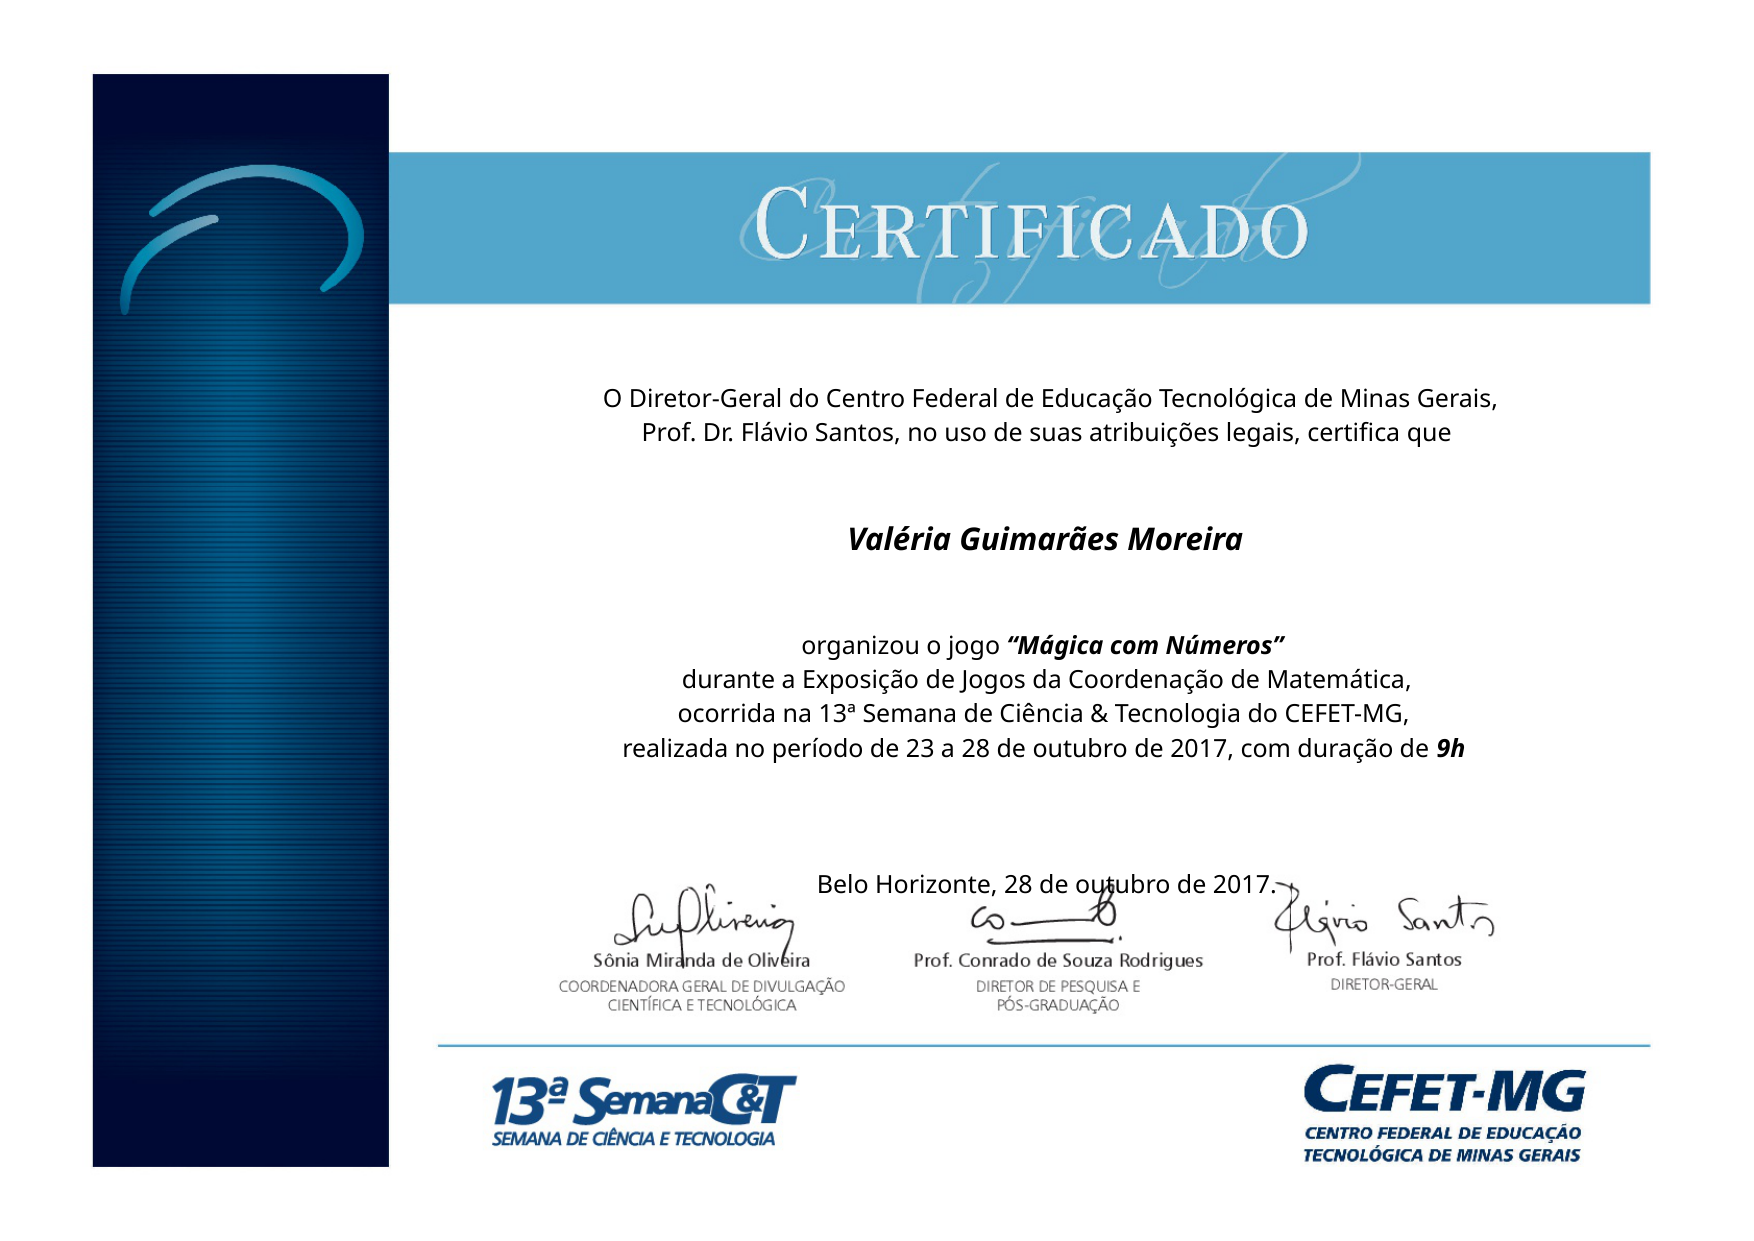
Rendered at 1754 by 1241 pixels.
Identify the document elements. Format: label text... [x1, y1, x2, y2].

picture [476, 560, 1277, 628]
text organizou o jogo “Mágica com Números” [340, 628, 1754, 662]
picture [476, 449, 1277, 517]
text O Diretor-Geral do Centro Federal de Educação Tecnológica de Minas Gerais, [0, 381, 1754, 415]
text Prof. Dr. Flávio Santos, no uso de suas atribuições legais, certifica que [340, 415, 1754, 449]
text Belo Horizonte, 28 de outubro de 2017. [340, 866, 1754, 901]
picture [476, 764, 1277, 866]
picture [476, 220, 1277, 381]
text Valéria Guimarães Moreira [340, 517, 1754, 560]
text realizada no período de 23 a 28 de outubro de 2017, com duração de 9h [340, 730, 1754, 764]
text durante a Exposição de Jogos da Coordenação de Matemática, [340, 662, 1754, 696]
text ocorrida na 13ª Semana de Ciência & Tecnologia do CEFET-MG, [340, 696, 1754, 730]
picture [476, 901, 1277, 1021]
